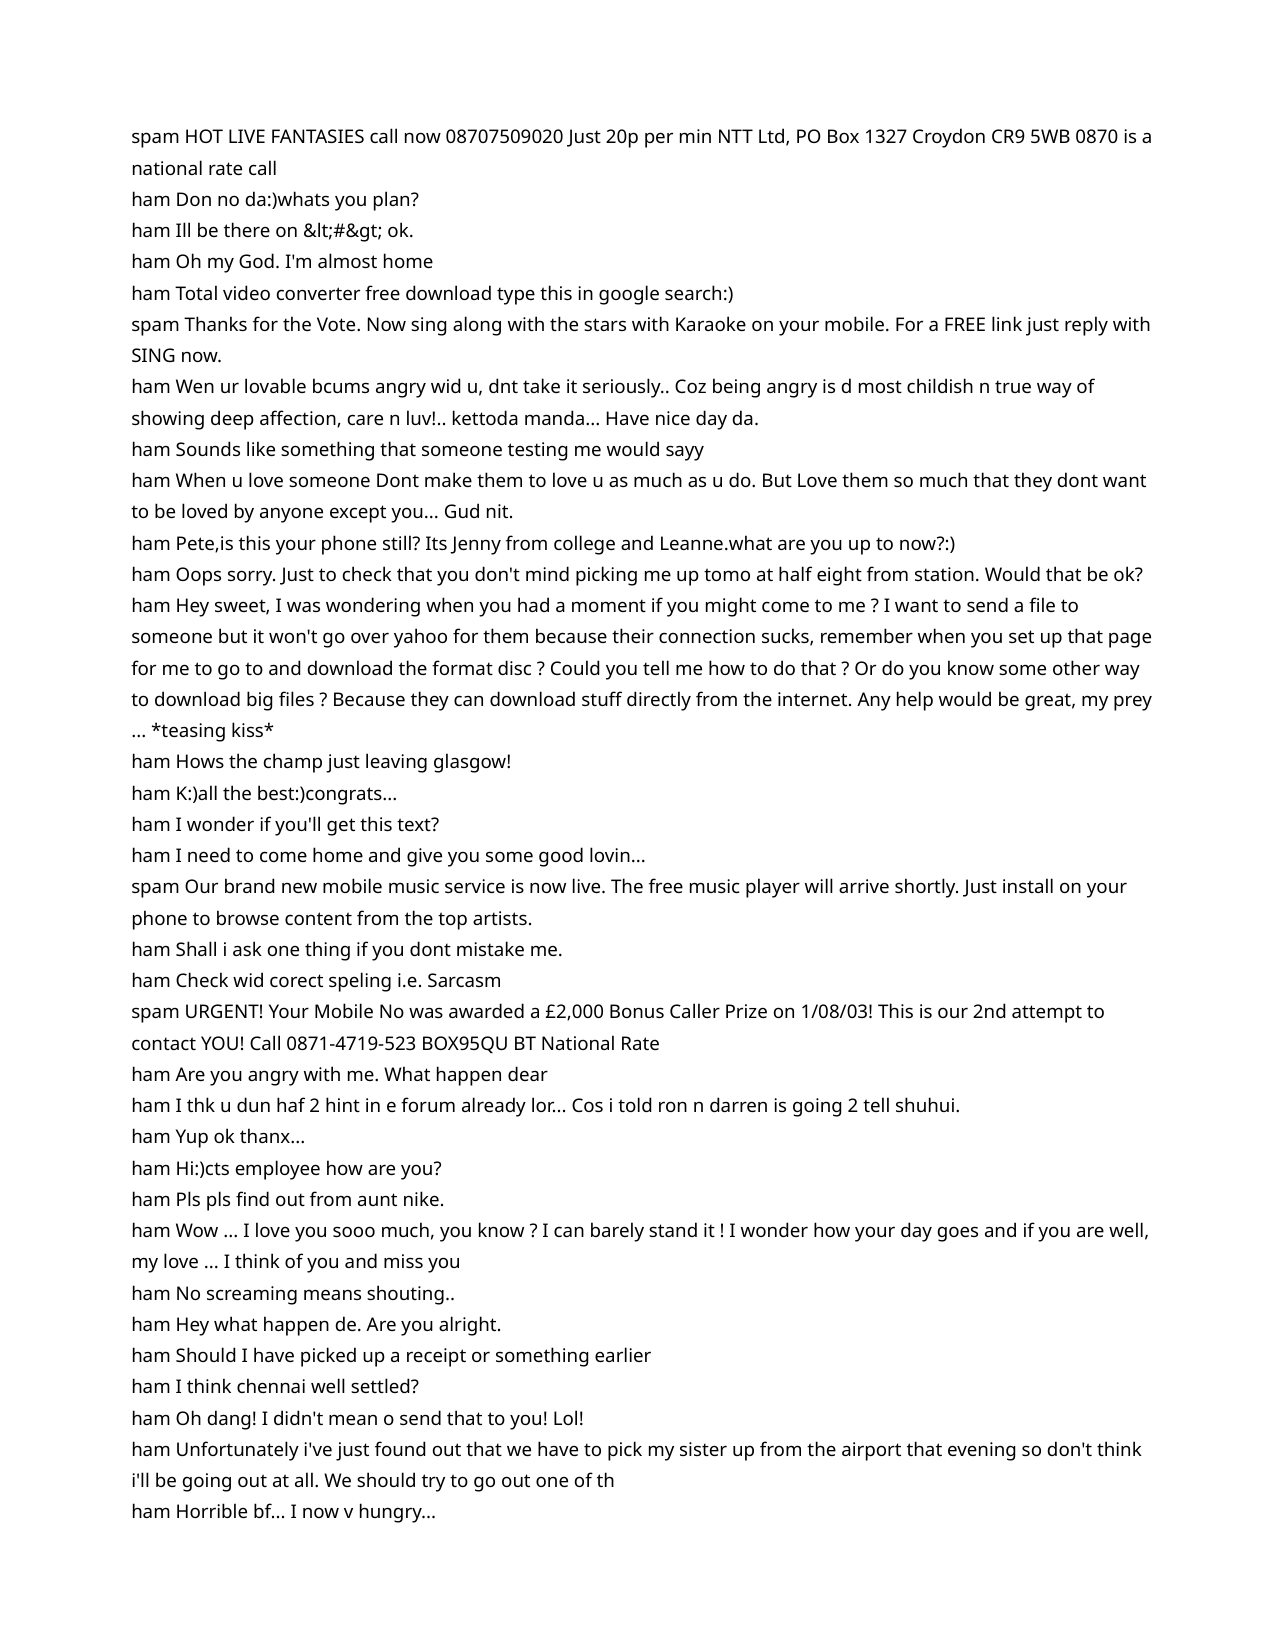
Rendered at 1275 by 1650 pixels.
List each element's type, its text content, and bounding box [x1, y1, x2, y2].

table_cell ham Oops sorry. Just to check that you don't mind picking me up tomo at half eight from station. Would that be ok? [131, 556, 1157, 587]
table_cell ham Hey sweet, I was wondering when you had a moment if you might come to me ? I want to send a file to someone but it won't go over yahoo for them because their connection sucks, remember when you set up that page for me to go to and download the format disc ? Could you tell me how to do that ? Or do you know some other way to download big files ? Because they can download stuff directly from the internet. Any help would be great, my prey ... *teasing kiss* [131, 587, 1157, 743]
table_cell ham Shall i ask one thing if you dont mistake me. [131, 931, 1157, 962]
table_cell ham Yup ok thanx... [131, 1118, 1157, 1149]
table_cell [118, 462, 131, 524]
table_cell ham Total video converter free download type this in google search:) [131, 274, 1157, 306]
table_cell ham Hows the champ just leaving glasgow! [131, 743, 1157, 774]
table_cell ham K:)all the best:)congrats... [131, 774, 1157, 806]
table_cell spam URGENT! Your Mobile No was awarded a £2,000 Bonus Caller Prize on 1/08/03! This is our 2nd attempt to contact YOU! Call 0871-4719-523 BOX95QU BT National Rate [131, 993, 1157, 1056]
table_cell [118, 368, 131, 431]
table_cell [118, 774, 131, 806]
table_cell ham Unfortunately i've just found out that we have to pick my sister up from the airport that evening so don't think i'll be going out at all. We should try to go out one of th [131, 1431, 1157, 1493]
table_cell [118, 524, 131, 556]
table_cell ham No screaming means shouting.. [131, 1274, 1157, 1306]
table_cell [118, 118, 131, 181]
table_cell ham I need to come home and give you some good lovin... [131, 837, 1157, 868]
table_cell [118, 1493, 131, 1524]
table_cell ham I wonder if you'll get this text? [131, 806, 1157, 837]
table_cell [118, 1337, 131, 1368]
table_cell [118, 806, 131, 837]
table_cell ham When u love someone Dont make them to love u as much as u do. But Love them so much that they dont want to be loved by anyone except you... Gud nit. [131, 462, 1157, 524]
table_cell [118, 1118, 131, 1149]
table_cell [118, 1306, 131, 1337]
table_cell [118, 1087, 131, 1118]
table_cell ham I think chennai well settled? [131, 1368, 1157, 1399]
table_cell ham Sounds like something that someone testing me would sayy [131, 431, 1157, 462]
table_cell [118, 212, 131, 243]
table_cell [118, 431, 131, 462]
table_cell [118, 1368, 131, 1399]
table_cell ham I thk u dun haf 2 hint in e forum already lor... Cos i told ron n darren is going 2 tell shuhui. [131, 1087, 1157, 1118]
table_cell ham Oh my God. I'm almost home [131, 243, 1157, 274]
table_cell [118, 868, 131, 931]
table_cell spam Our brand new mobile music service is now live. The free music player will arrive shortly. Just install on your phone to browse content from the top artists. [131, 868, 1157, 931]
table_cell ham Hey what happen de. Are you alright. [131, 1306, 1157, 1337]
table_cell ham Don no da:)whats you plan? [131, 181, 1157, 212]
table_cell ham Pls pls find out from aunt nike. [131, 1181, 1157, 1212]
table_cell ham Pete,is this your phone still? Its Jenny from college and Leanne.what are you up to now?:) [131, 524, 1157, 556]
table_cell [118, 1181, 131, 1212]
table_cell [118, 1431, 131, 1493]
table_cell [118, 1399, 131, 1431]
table_cell [118, 1056, 131, 1087]
table_cell [118, 181, 131, 212]
table_cell [118, 274, 131, 306]
table_cell ham Hi:)cts employee how are you? [131, 1149, 1157, 1181]
table_cell ham Wen ur lovable bcums angry wid u, dnt take it seriously.. Coz being angry is d most childish n true way of showing deep affection, care n luv!.. kettoda manda... Have nice day da. [131, 368, 1157, 431]
table_cell [118, 306, 131, 368]
table_cell [118, 1149, 131, 1181]
table_cell spam HOT LIVE FANTASIES call now 08707509020 Just 20p per min NTT Ltd, PO Box 1327 Croydon CR9 5WB 0870 is a national rate call [131, 118, 1157, 181]
table_cell [118, 962, 131, 993]
table_cell [118, 556, 131, 587]
table_cell [118, 1274, 131, 1306]
table_cell ham Are you angry with me. What happen dear [131, 1056, 1157, 1087]
table_cell [118, 743, 131, 774]
table_cell ham Ill be there on &lt;#&gt; ok. [131, 212, 1157, 243]
table_cell [118, 243, 131, 274]
table_cell [118, 837, 131, 868]
table_cell [118, 993, 131, 1056]
table_cell spam Thanks for the Vote. Now sing along with the stars with Karaoke on your mobile. For a FREE link just reply with SING now. [131, 306, 1157, 368]
table_cell ham Oh dang! I didn't mean o send that to you! Lol! [131, 1399, 1157, 1431]
table_cell ham Horrible bf... I now v hungry... [131, 1493, 1157, 1524]
table_cell ham Check wid corect speling i.e. Sarcasm [131, 962, 1157, 993]
table_cell ham Should I have picked up a receipt or something earlier [131, 1337, 1157, 1368]
table_cell ham Wow ... I love you sooo much, you know ? I can barely stand it ! I wonder how your day goes and if you are well, my love ... I think of you and miss you [131, 1212, 1157, 1274]
table_cell [118, 931, 131, 962]
table_cell [118, 587, 131, 743]
table_cell [118, 1212, 131, 1274]
